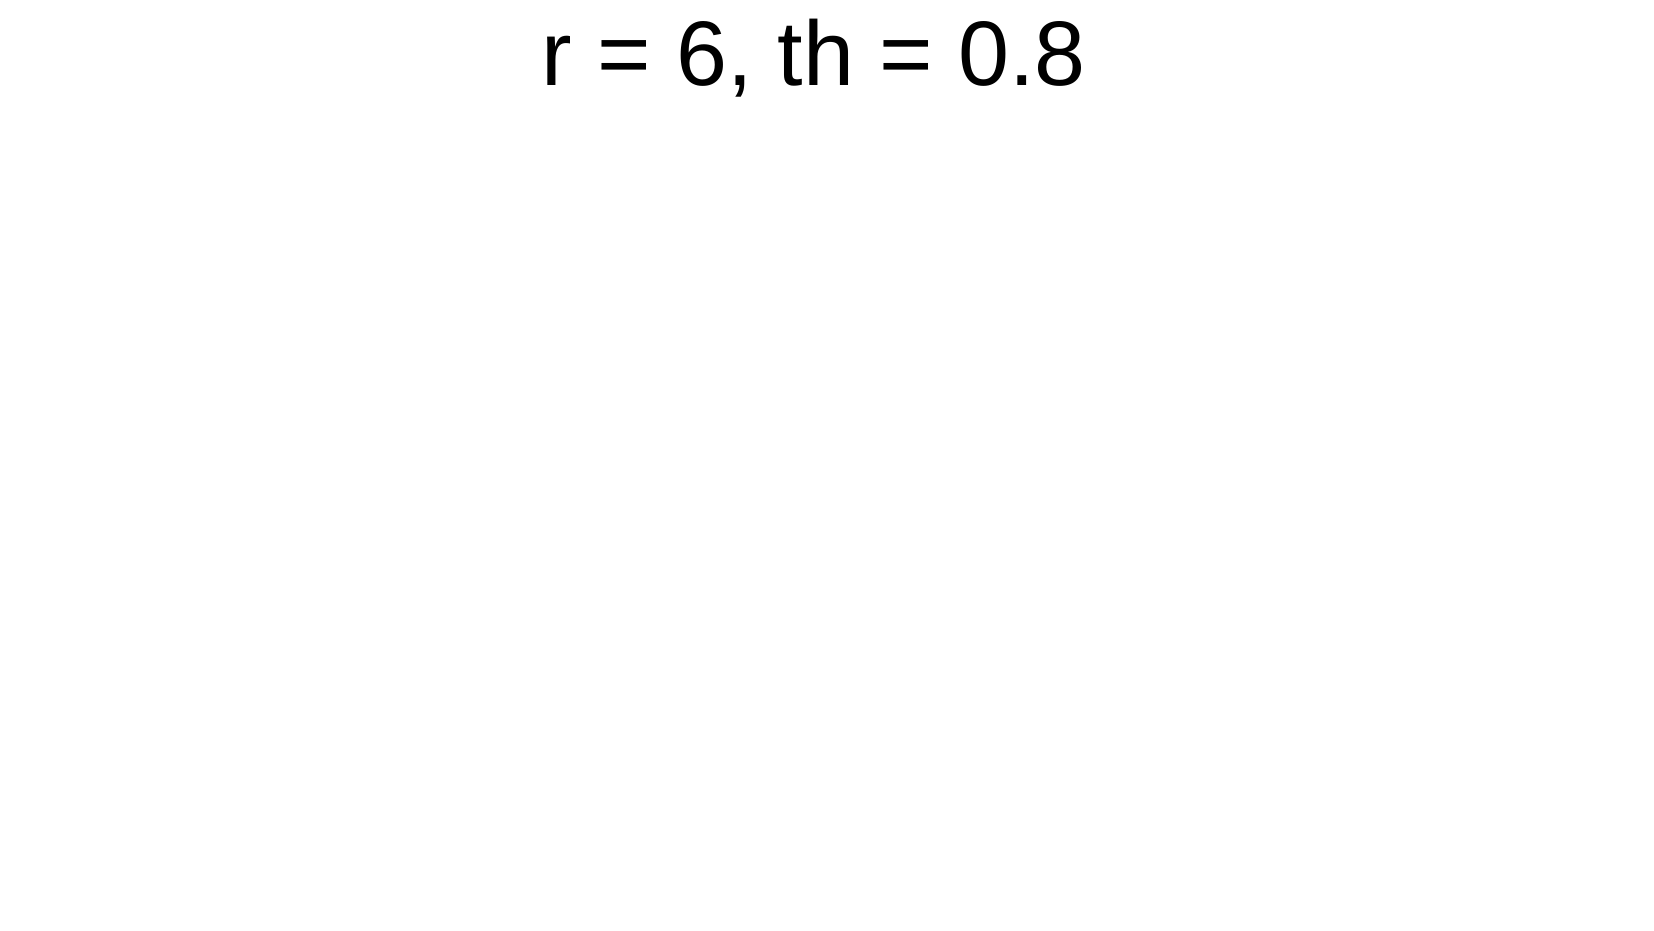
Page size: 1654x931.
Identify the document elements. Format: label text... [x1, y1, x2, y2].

title r = 6, th = 0.8 [82, 0, 1571, 132]
